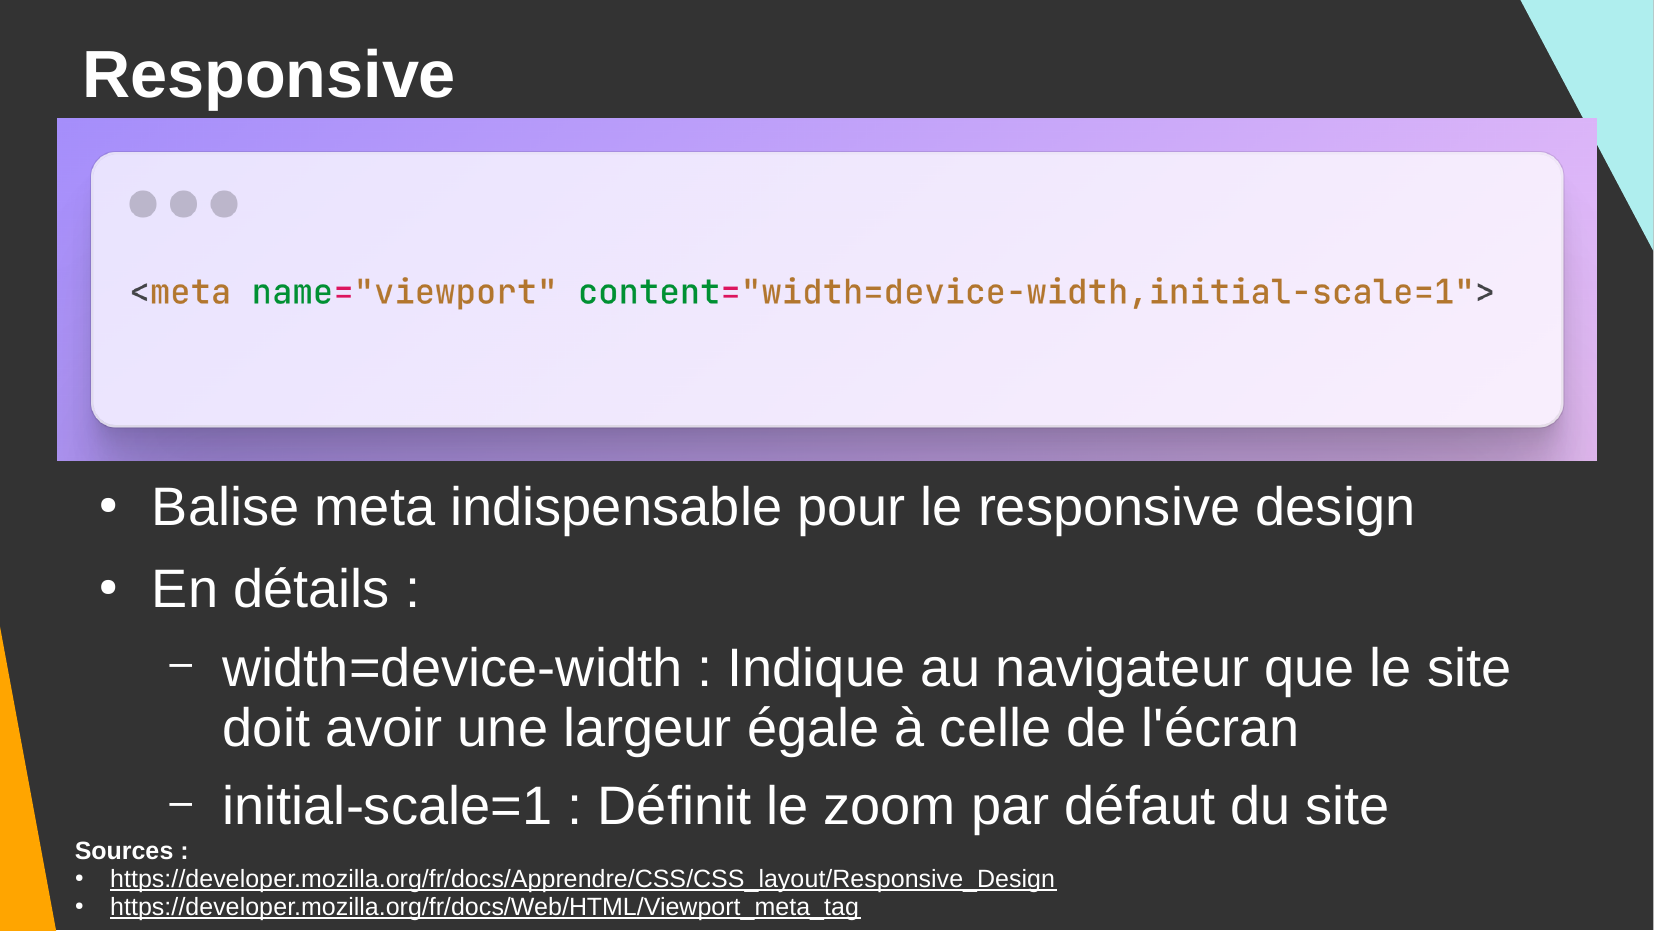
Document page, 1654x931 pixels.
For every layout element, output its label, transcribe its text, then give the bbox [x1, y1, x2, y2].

list Balise meta indispensable pour le responsive design En détails : width=device-width : Indique au navigateur que le site doit avoir une largeur égale à celle de l'écran initial-scale=1 : Définit le zoom par défaut du site [80, 476, 1605, 839]
text_box [1520, 0, 1654, 253]
picture [57, 118, 1597, 461]
text_box Sources : https://developer.mozilla.org/fr/docs/Apprendre/CSS/CSS_layout/Responsive_Design https://developer.mozilla.org/fr/docs/Web/HTML/Viewport_meta_tag [60, 829, 1546, 929]
title Responsive [82, 37, 1571, 112]
text_box [0, 626, 57, 931]
